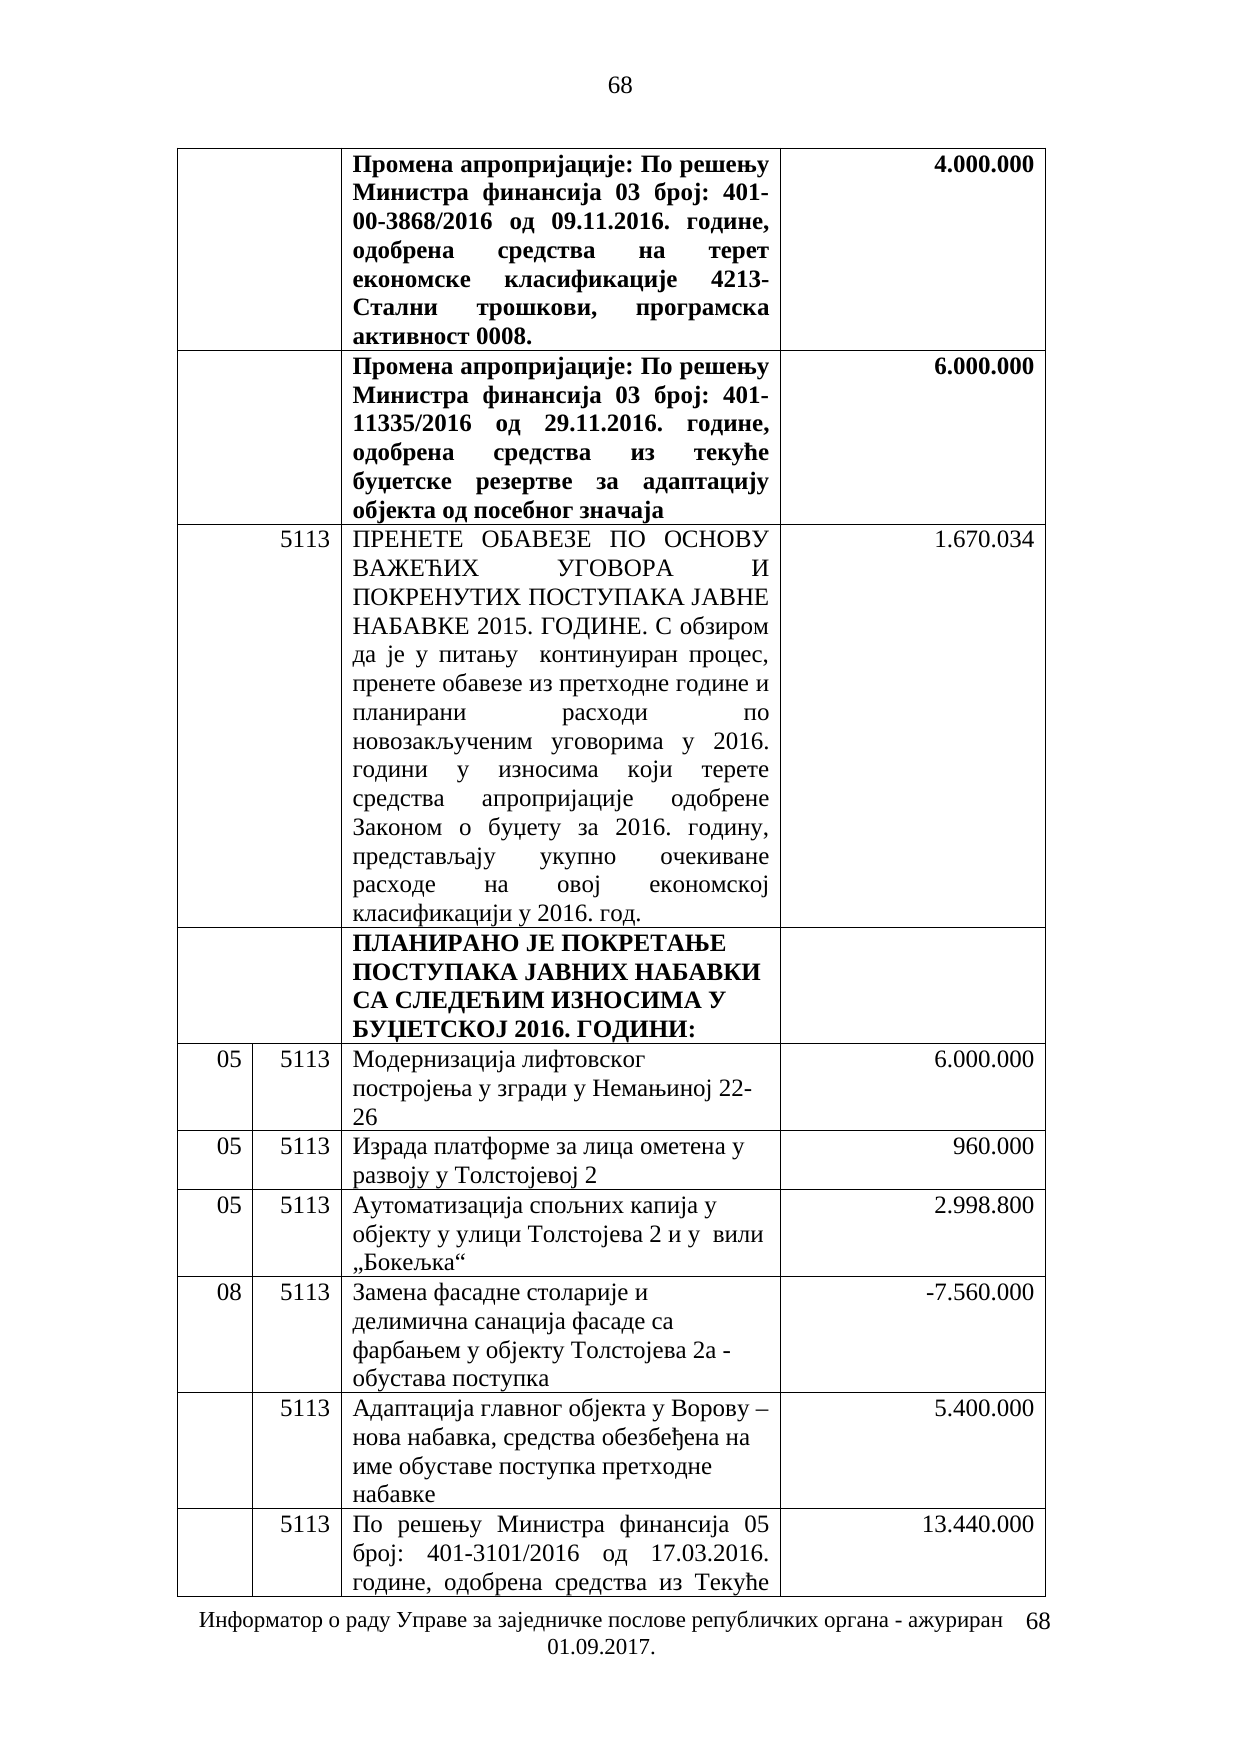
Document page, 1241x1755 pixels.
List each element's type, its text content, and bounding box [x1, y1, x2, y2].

table_cell 05 [178, 1131, 252, 1189]
table_cell 05 [178, 1044, 252, 1130]
table_cell 960.000 [781, 1131, 1045, 1189]
table_cell 6.000.000 [781, 1044, 1045, 1130]
table_cell Модернизација лифтовског постројења у згради у Немањиној 22-26 [342, 1044, 780, 1130]
table_cell [178, 1509, 252, 1596]
table_cell 13.440.000 [781, 1509, 1045, 1596]
table_cell 6.000.000 [781, 351, 1045, 523]
table_cell Замена фасадне столарије и делимична санација фасаде са фарбањем у објекту Толстојева 2а - обустава поступка [342, 1277, 780, 1392]
table_cell 5113 [253, 1044, 341, 1130]
table_cell 08 [178, 1277, 252, 1392]
table_cell 4.000.000 [781, 149, 1045, 350]
table_cell ПЛАНИРАНО ЈЕ ПОКРЕТАЊЕ ПОСТУПАКА ЈАВНИХ НАБАВКИ СА СЛЕДЕЋИМ ИЗНОСИМА У БУЏЕТСКОЈ 2016. ГОДИНИ: [342, 928, 780, 1043]
table_cell [178, 149, 341, 350]
table_cell Израда платформе за лица ометена у развоју у Толстојевој 2 [342, 1131, 780, 1189]
table_cell 5113 [253, 1393, 341, 1508]
table_cell 1.670.034 [781, 525, 1045, 927]
table_cell [781, 928, 1045, 1043]
table_cell [178, 1393, 252, 1508]
table_cell 5113 [253, 1131, 341, 1189]
table_cell 5113 [253, 1277, 341, 1392]
table_cell ПРЕНЕТЕ ОБАВЕЗЕ ПО ОСНОВУ ВАЖЕЋИХ УГОВОРА И ПОКРЕНУТИХ ПОСТУПАКА ЈАВНЕ НАБАВКЕ 2015. ГОДИНЕ. С обзиром да је у питању континуиран процес, пренете обавезе из претходне године и планирани расходи по новозакљученим уговорима у 2016. години у износима који терете средства апропријације одобрене Законом о буџету за 2016. годину, представљају укупно очекиване расходе на овој економској класификацији у 2016. год. [342, 525, 780, 927]
table_cell Промена апропријације: По решењу Министра финансија 03 број: 401-00-3868/2016 од 09.11.2016. године, одобрена средства на терет економске класификације 4213-Стални трошкови, програмска активност 0008. [342, 149, 780, 350]
table_cell 5113 [178, 525, 341, 927]
table_cell -7.560.000 [781, 1277, 1045, 1392]
table_cell Адаптација главног објекта у Ворову –нова набавка, средства обезбеђена на име обуставе поступка претходне набавке [342, 1393, 780, 1508]
table_cell 05 [178, 1190, 252, 1276]
table_cell 5113 [253, 1509, 341, 1596]
table_cell 5113 [253, 1190, 341, 1276]
table_cell 2.998.800 [781, 1190, 1045, 1276]
table_cell 5.400.000 [781, 1393, 1045, 1508]
table_cell Аутоматизација спољних капија у објекту у улици Толстојева 2 и у вили „Бокељка“ [342, 1190, 780, 1276]
table_cell Промена апропријације: По решењу Министра финансија 03 број: 401-11335/2016 од 29.11.2016. године, одобрена средства из текуће буџетске резертве за адаптацију објекта од посебног значаја [342, 351, 780, 523]
table_cell По решењу Министра финансија 05 број: 401-3101/2016 од 17.03.2016. године, одобрена средства из Текуће [342, 1509, 780, 1596]
table_cell [178, 351, 341, 523]
table_cell [178, 928, 341, 1043]
